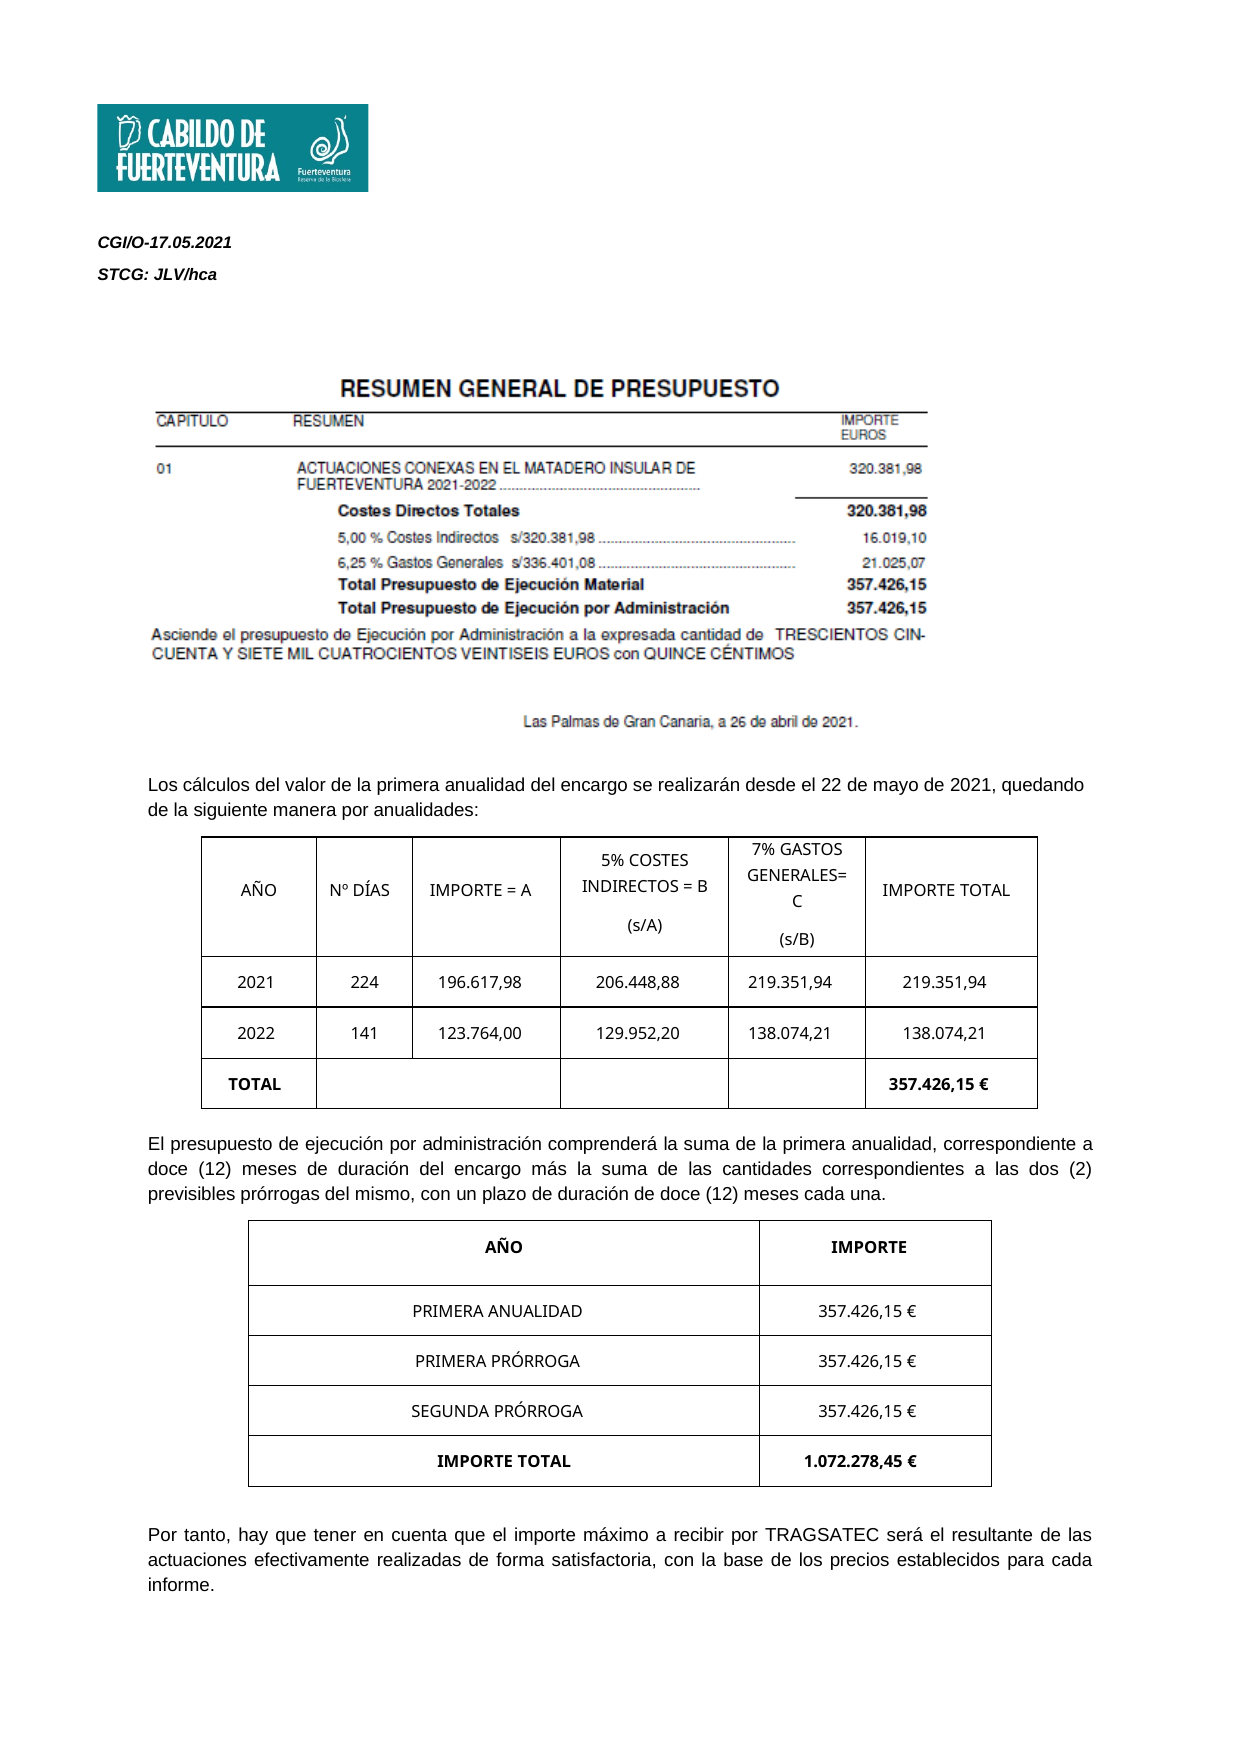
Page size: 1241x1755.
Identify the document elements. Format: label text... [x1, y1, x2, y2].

table_header 5% COSTES INDIRECTOS = B (s/A) [561, 838, 728, 956]
table_header IMPORTE TOTAL [866, 838, 1037, 956]
table_cell 129.952,20 [561, 1008, 728, 1057]
text El presupuesto de ejecución por administración comprenderá la suma de la primera anualidad, correspondiente a doce (12) meses de duración del encargo más la suma de las cantidades correspondientes a las dos (2) previsibles prórrogas del mismo, con un plazo de duración de doce (12) meses cada una. [148, 1133, 1093, 1204]
table_cell 357.426,15 € [760, 1336, 991, 1385]
table_header Nº DÍAS [317, 838, 412, 956]
table_cell 138.074,21 [729, 1008, 865, 1057]
text Por tanto, hay que tener en cuenta que el importe máximo a recibir por TRAGSATEC será el resultante de las actuaciones efectivamente realizadas de forma satisfactoria, con la base de los precios establecidos para cada informe. [148, 1524, 1093, 1595]
table_cell [317, 1059, 560, 1108]
table_cell 138.074,21 [866, 1008, 1037, 1057]
table_cell [729, 1059, 865, 1108]
table_cell 141 [317, 1008, 412, 1057]
text Los cálculos del valor de la primera anualidad del encargo se realizarán desde el 22 de mayo de 2021, quedando de la siguiente manera por anualidades: [148, 774, 1093, 821]
table_cell 2021 [202, 957, 316, 1006]
table_cell 1.072.278,45 € [760, 1436, 991, 1486]
table_cell [561, 1059, 728, 1108]
table_cell 224 [317, 957, 412, 1006]
table_cell 219.351,94 [729, 957, 865, 1006]
table_cell 357.426,15 € [760, 1286, 991, 1335]
table_cell 123.764,00 [413, 1008, 560, 1057]
table_cell SEGUNDA PRÓRROGA [249, 1386, 759, 1435]
table_cell 357.426,15 € [760, 1386, 991, 1435]
table_header AÑO [202, 838, 316, 956]
table_header AÑO [249, 1221, 759, 1285]
table_cell TOTAL [202, 1059, 316, 1108]
table_cell PRIMERA PRÓRROGA [249, 1336, 759, 1385]
table_cell 2022 [202, 1008, 316, 1057]
table_cell PRIMERA ANUALIDAD [249, 1286, 759, 1335]
table_cell 357.426,15 € [866, 1059, 1037, 1108]
table_cell 219.351,94 [866, 957, 1037, 1006]
table_cell 206.448,88 [561, 957, 728, 1006]
table_cell IMPORTE TOTAL [249, 1436, 759, 1486]
table_cell 196.617,98 [413, 957, 560, 1006]
table_header IMPORTE [760, 1221, 991, 1285]
table_header 7% GASTOS GENERALES= C (s/B) [729, 838, 865, 956]
table_header IMPORTE = A [413, 838, 560, 956]
